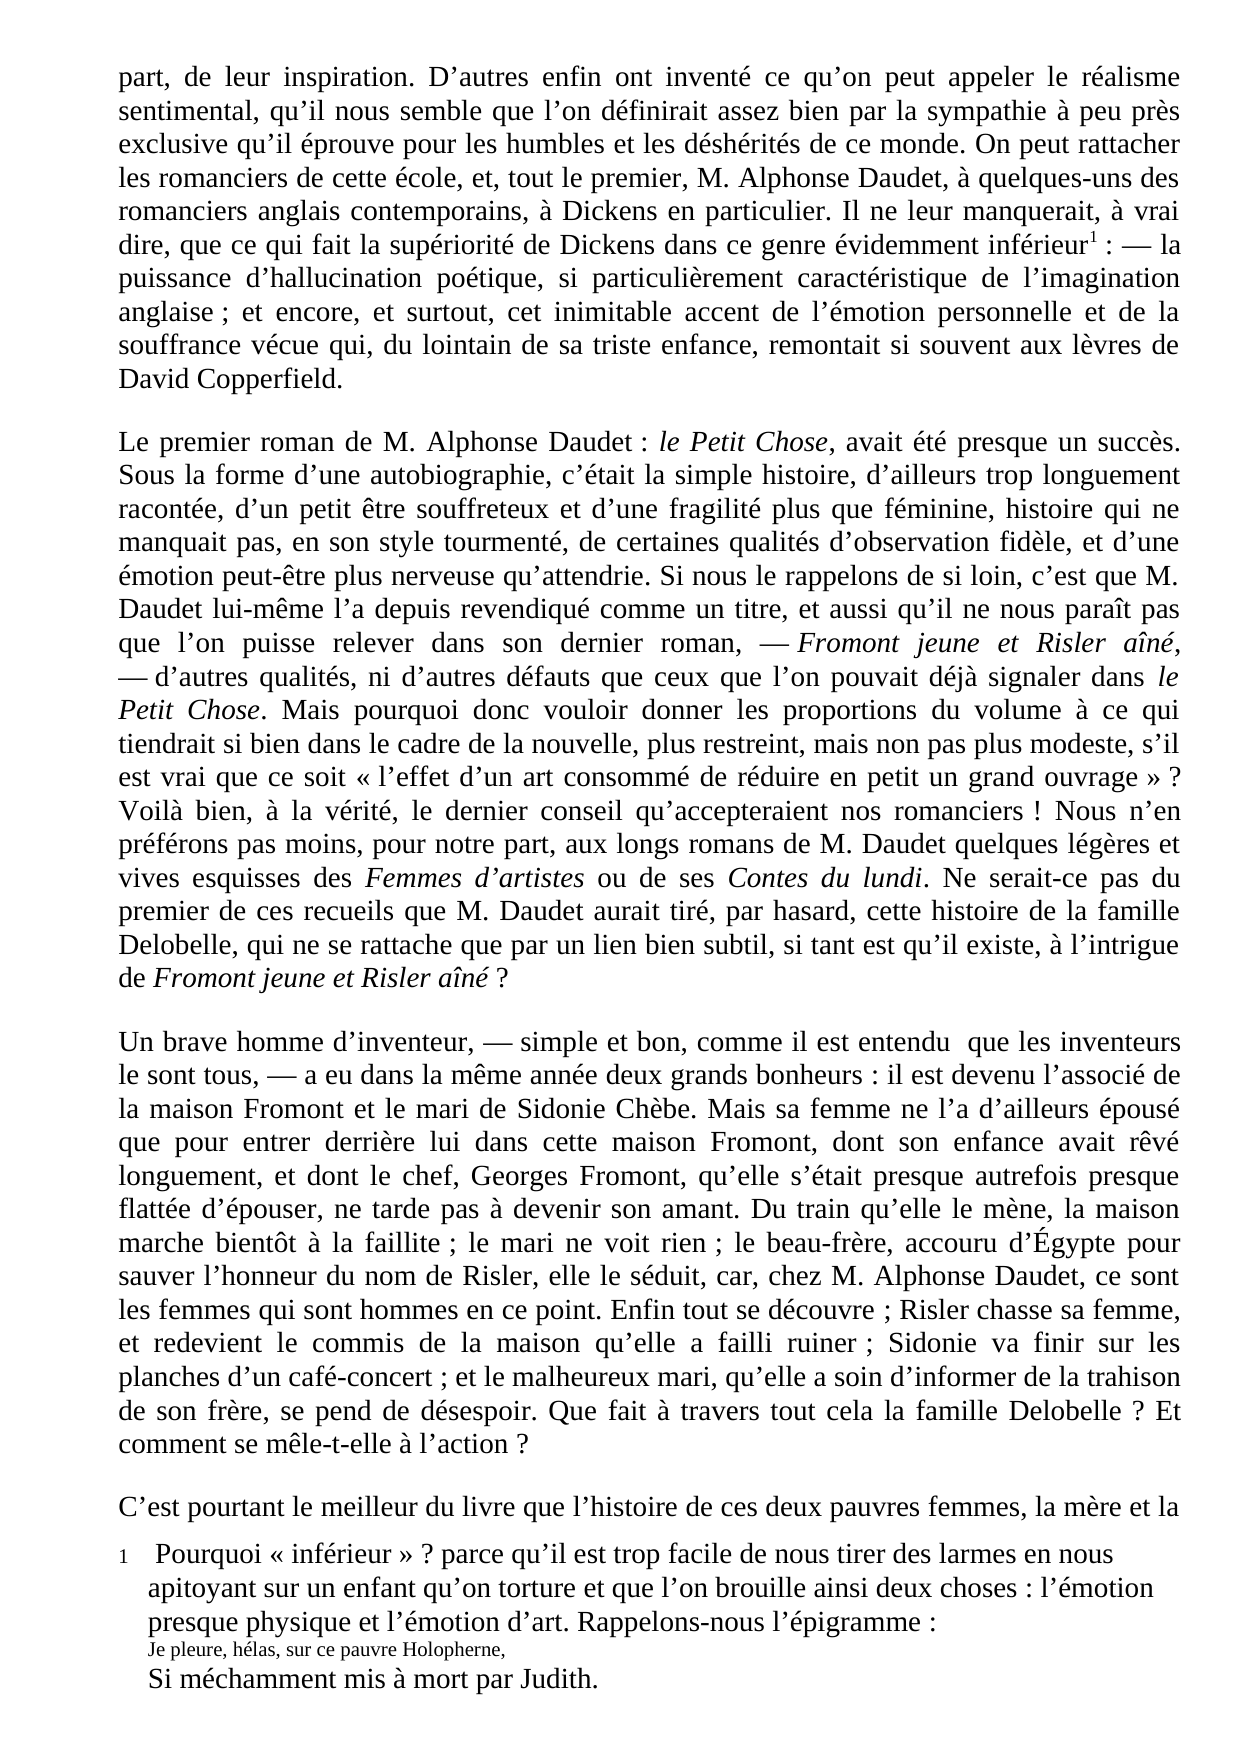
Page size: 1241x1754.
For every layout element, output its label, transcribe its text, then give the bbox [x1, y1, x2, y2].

text Je pleure, hélas, sur ce pauvre Holopherne, [118, 1637, 1181, 1661]
text Un brave homme d’inventeur, — simple et bon, comme il est entendu que les inventeurs le sont tous, — a eu dans la même année deux grands bonheurs : il est devenu l’associé de la maison Fromont et le mari de Sidonie Chèbe. Mais sa femme ne l’a d’ailleurs épousé que pour entrer derrière lui dans cette maison Fromont, dont son enfance avait rêvé longuement, et dont le chef, Georges Fromont, qu’elle s’était presque autrefois presque flattée d’épouser, ne tarde pas à devenir son amant. Du train qu’elle le mène, la maison marche bientôt à la faillite ; le mari ne voit rien ; le beau-frère, accouru d’Égypte pour sauver l’honneur du nom de Risler, elle le séduit, car, chez M. Alphonse Daudet, ce sont les femmes qui sont hommes en ce point. Enfin tout se découvre ; Risler chasse sa femme, et redevient le commis de la maison qu’elle a failli ruiner ; Sidonie va finir sur les planches d’un café-concert ; et le malheureux mari, qu’elle a soin d’informer de la trahison de son frère, se pend de désespoir. Que fait à travers tout cela la famille Delobelle ? Et comment se mêle-t-elle à l’action ? [118, 1024, 1181, 1460]
text Le premier roman de M. Alphonse Daudet : le Petit Chose, avait été presque un succès. Sous la forme d’une autobiographie, c’était la simple histoire, d’ailleurs trop longuement racontée, d’un petit être souffreteux et d’une fragilité plus que féminine, histoire qui ne manquait pas, en son style tourmenté, de certaines qualités d’observation fidèle, et d’une émotion peut-être plus nerveuse qu’attendrie. Si nous le rappelons de si loin, c’est que M. Daudet lui-même l’a depuis revendiqué comme un titre, et aussi qu’il ne nous paraît pas que l’on puisse relever dans son dernier roman, — Fromont jeune et Risler aîné, — d’autres qualités, ni d’autres défauts que ceux que l’on pouvait déjà signaler dans le Petit Chose. Mais pourquoi donc vouloir donner les proportions du volume à ce qui tiendrait si bien dans le cadre de la nouvelle, plus restreint, mais non pas plus modeste, s’il est vrai que ce soit « l’effet d’un art consommé de réduire en petit un grand ouvrage » ? Voilà bien, à la vérité, le dernier conseil qu’accepteraient nos romanciers ! Nous n’en préférons pas moins, pour notre part, aux longs romans de M. Daudet quelques légères et vives esquisses des Femmes d’artistes ou de ses Contes du lundi. Ne serait-ce pas du premier de ces recueils que M. Daudet aurait tiré, par hasard, cette histoire de la famille Delobelle, qui ne se rattache que par un lien bien subtil, si tant est qu’il existe, à l’intrigue de Fromont jeune et Risler aîné ? [118, 424, 1181, 994]
text part, de leur inspiration. D’autres enfin ont inventé ce qu’on peut appeler le réalisme sentimental, qu’il nous semble que l’on définirait assez bien par la sympathie à peu près exclusive qu’il éprouve pour les humbles et les déshérités de ce monde. On peut rattacher les romanciers de cette école, et, tout le premier, M. Alphonse Daudet, à quelques-uns des romanciers anglais contemporains, à Dickens en particulier. Il ne leur manquerait, à vrai dire, que ce qui fait la supériorité de Dickens dans ce genre évidemment inférieur : — la puissance d’hallucination poétique, si particulièrement caractéristique de l’imagination anglaise ; et encore, et surtout, cet inimitable accent de l’émotion personnelle et de la souffrance vécue qui, du lointain de sa triste enfance, remontait si souvent aux lèvres de David Copperfield. [118, 59, 1181, 394]
text Si méchamment mis à mort par Judith. [118, 1661, 1181, 1695]
text C’est pourtant le meilleur du livre que l’histoire de ces deux pauvres femmes, la mère et la [118, 1489, 1181, 1523]
text Pourquoi « inférieur » ? parce qu’il est trop facile de nous tirer des larmes en nous apitoyant sur un enfant qu’on torture et que l’on brouille ainsi deux choses : l’émotion presque physique et l’émotion d’art. Rappelons-nous l’épigramme : [118, 1537, 1181, 1637]
